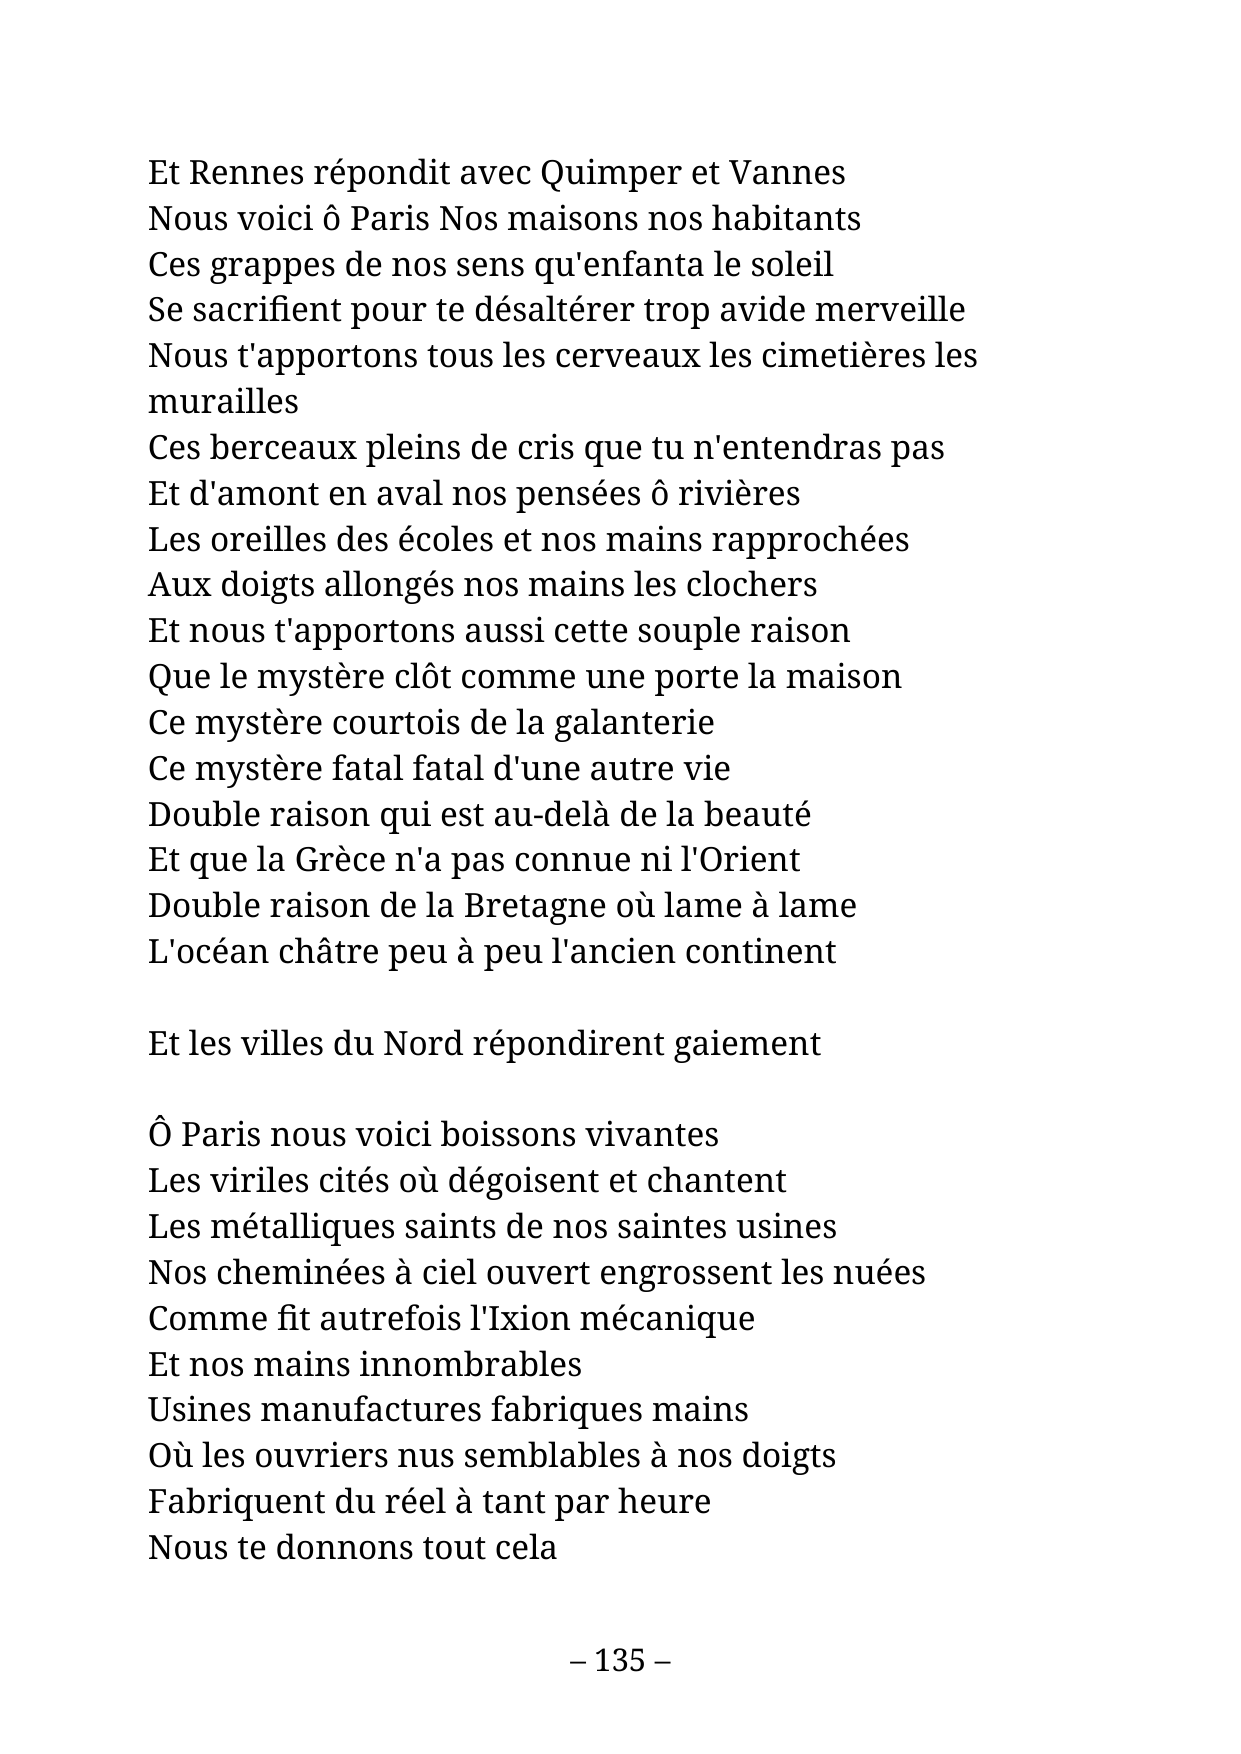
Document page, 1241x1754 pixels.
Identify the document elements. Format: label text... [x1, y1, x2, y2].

text Et Rennes répondit avec Quimper et Vannes Nous voici ô Paris Nos maisons nos habitants Ces grappes de nos sens qu'enfanta le soleil Se sacrifient pour te désaltérer trop avide merveille Nous t'apportons tous les cerveaux les cimetières les murailles Ces berceaux pleins de cris que tu n'entendras pas Et d'amont en aval nos pensées ô rivières Les oreilles des écoles et nos mains rapprochées Aux doigts allongés nos mains les clochers Et nous t'apportons aussi cette souple raison Que le mystère clôt comme une porte la maison Ce mystère courtois de la galanterie Ce mystère fatal fatal d'une autre vie Double raison qui est au-delà de la beauté Et que la Grèce n'a pas connue ni l'Orient Double raison de la Bretagne où lame à lame L'océan châtre peu à peu l'ancien continent Et les villes du Nord répondirent gaiement Ô Paris nous voici boissons vivantes Les viriles cités où dégoisent et chantent Les métalliques saints de nos saintes usines Nos cheminées à ciel ouvert engrossent les nuées Comme fit autrefois l'Ixion mécanique Et nos mains innombrables Usines manufactures fabriques mains Où les ouvriers nus semblables à nos doigts Fabriquent du réel à tant par heure Nous te donnons tout cela [148, 148, 1092, 1568]
